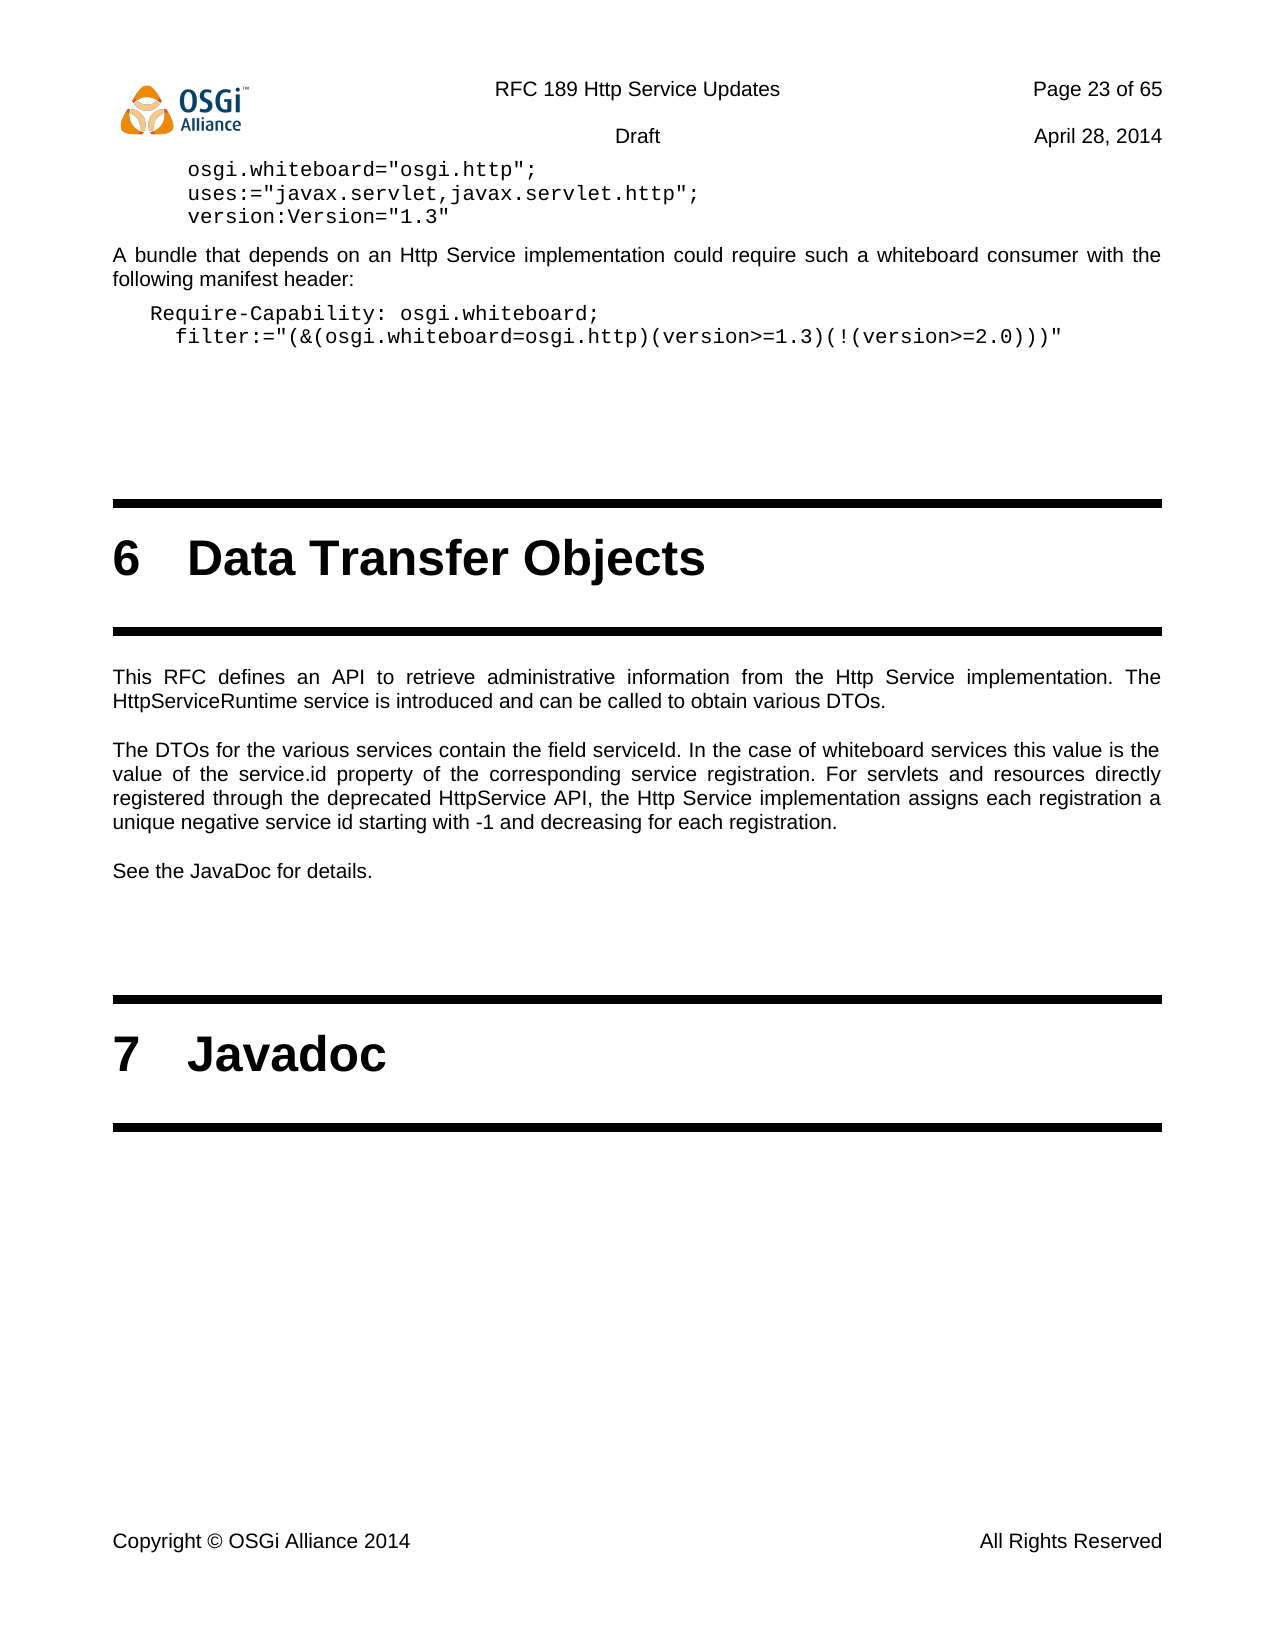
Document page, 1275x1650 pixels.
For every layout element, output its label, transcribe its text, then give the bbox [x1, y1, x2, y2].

text Require-Capability: osgi.whiteboard; [112, 303, 1162, 326]
subtitle Data Transfer Objects [112, 500, 1162, 636]
text The DTOs for the various services contain the field serviceId. In the case of whiteboard services this value is the value of the service.id property of the corresponding service registration. For servlets and resources directly registered through the deprecated HttpService API, the Http Service implementation assigns each registration a unique negative service id starting with -1 and decreasing for each registration. [112, 738, 1162, 834]
text This RFC defines an API to retrieve administrative information from the Http Service implementation. The HttpServiceRuntime service is introduced and can be called to obtain various DTOs. [112, 665, 1162, 713]
picture [113, 78, 257, 142]
subtitle Javadoc [112, 996, 1162, 1132]
text filter:="(&(osgi.whiteboard=osgi.http)(version>=1.3)(!(version>=2.0)))" [112, 326, 1162, 350]
text A bundle that depends on an Http Service implementation could require such a whiteboard consumer with the following manifest header: [112, 242, 1162, 290]
text uses:="javax.servlet,javax.servlet.http"; [112, 183, 1162, 206]
text version:Version="1.3" [112, 206, 1162, 230]
text osgi.whiteboard="osgi.http"; [112, 159, 1162, 183]
text See the JavaDoc for details. [112, 859, 1162, 883]
